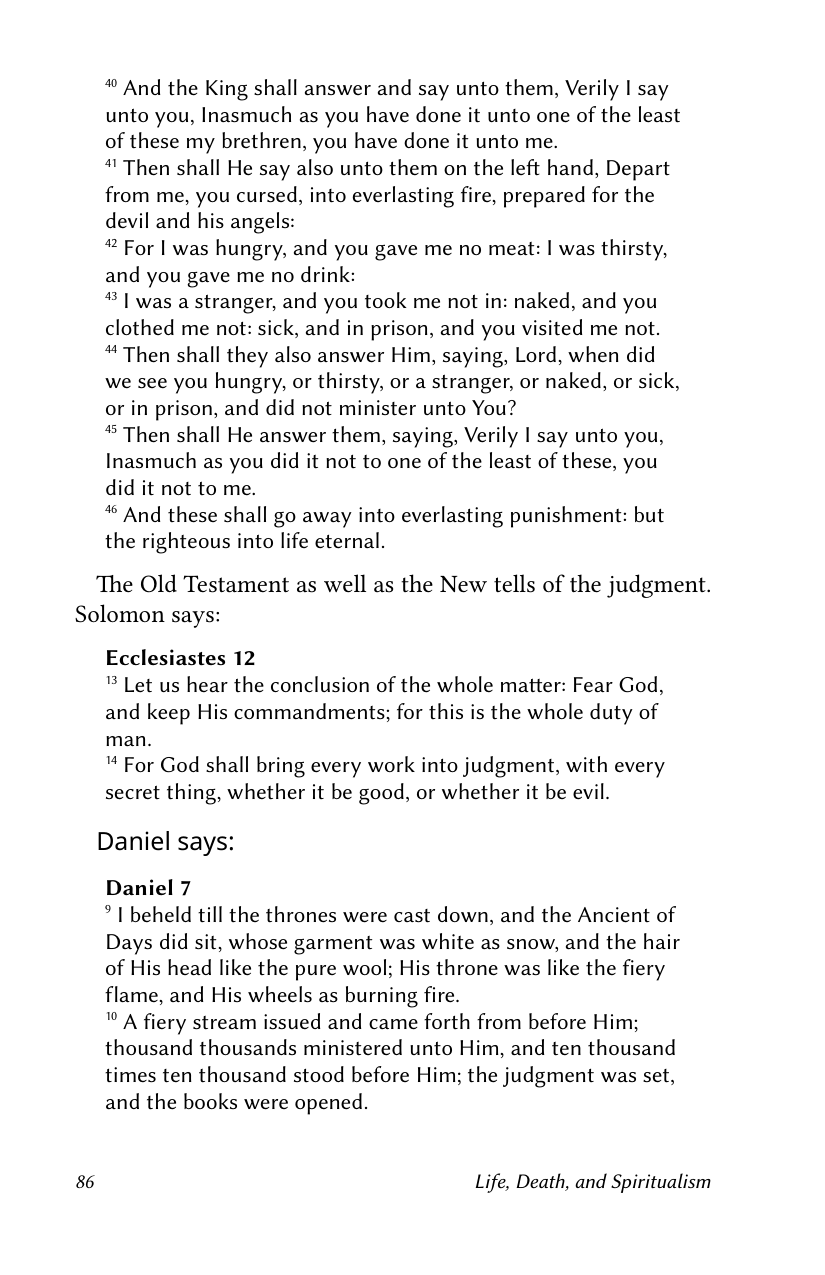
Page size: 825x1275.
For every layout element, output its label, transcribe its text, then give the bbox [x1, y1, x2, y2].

text 14 For God shall bring every work into judgment, with every secret thing, whether it be good, or whether it be evil. [105, 752, 682, 805]
text 41 Then shall He say also unto them on the left hand, Depart from me, you cursed, into everlasting fire, prepared for the devil and his angels: [105, 155, 682, 234]
text Daniel 7 [105, 874, 712, 901]
text 45 Then shall He answer them, saying, Verily I say unto you, Inasmuch as you did it not to one of the least of these, you did it not to me. [105, 422, 682, 501]
text Daniel says: [75, 824, 712, 858]
text 13 Let us hear the conclusion of the whole matter: Fear God, and keep His commandments; for this is the whole duty of man. [105, 672, 682, 752]
text 42 For I was hungry, and you gave me no meat: I was thirsty, and you gave me no drink: [105, 235, 682, 288]
text 43 I was a stranger, and you took me not in: naked, and you clothed me not: sick, and in prison, and you visited me not. [105, 288, 682, 341]
text 9 I beheld till the thrones were cast down, and the Ancient of Days did sit, whose garment was white as snow, and the hair of His head like the pure wool; His throne was like the fiery flame, and His wheels as burning fire. [105, 902, 682, 1008]
text Ecclesiastes 12 [105, 645, 712, 671]
text 46 And these shall go away into everlasting punishment: but the righteous into life eternal. [105, 502, 682, 554]
text The Old Testament as well as the New tells of the judgment. Solomon says: [75, 570, 712, 628]
text 44 Then shall they also answer Him, saying, Lord, when did we see you hungry, or thirsty, or a stranger, or naked, or sick, or in prison, and did not minister unto You? [105, 342, 682, 421]
text 40 And the King shall answer and say unto them, Verily I say unto you, Inasmuch as you have done it unto one of the least of these my brethren, you have done it unto me. [105, 75, 682, 154]
text 10 A fiery stream issued and came forth from before Him; thousand thousands ministered unto Him, and ten thousand times ten thousand stood before Him; the judgment was set, and the books were opened. [105, 1009, 682, 1115]
